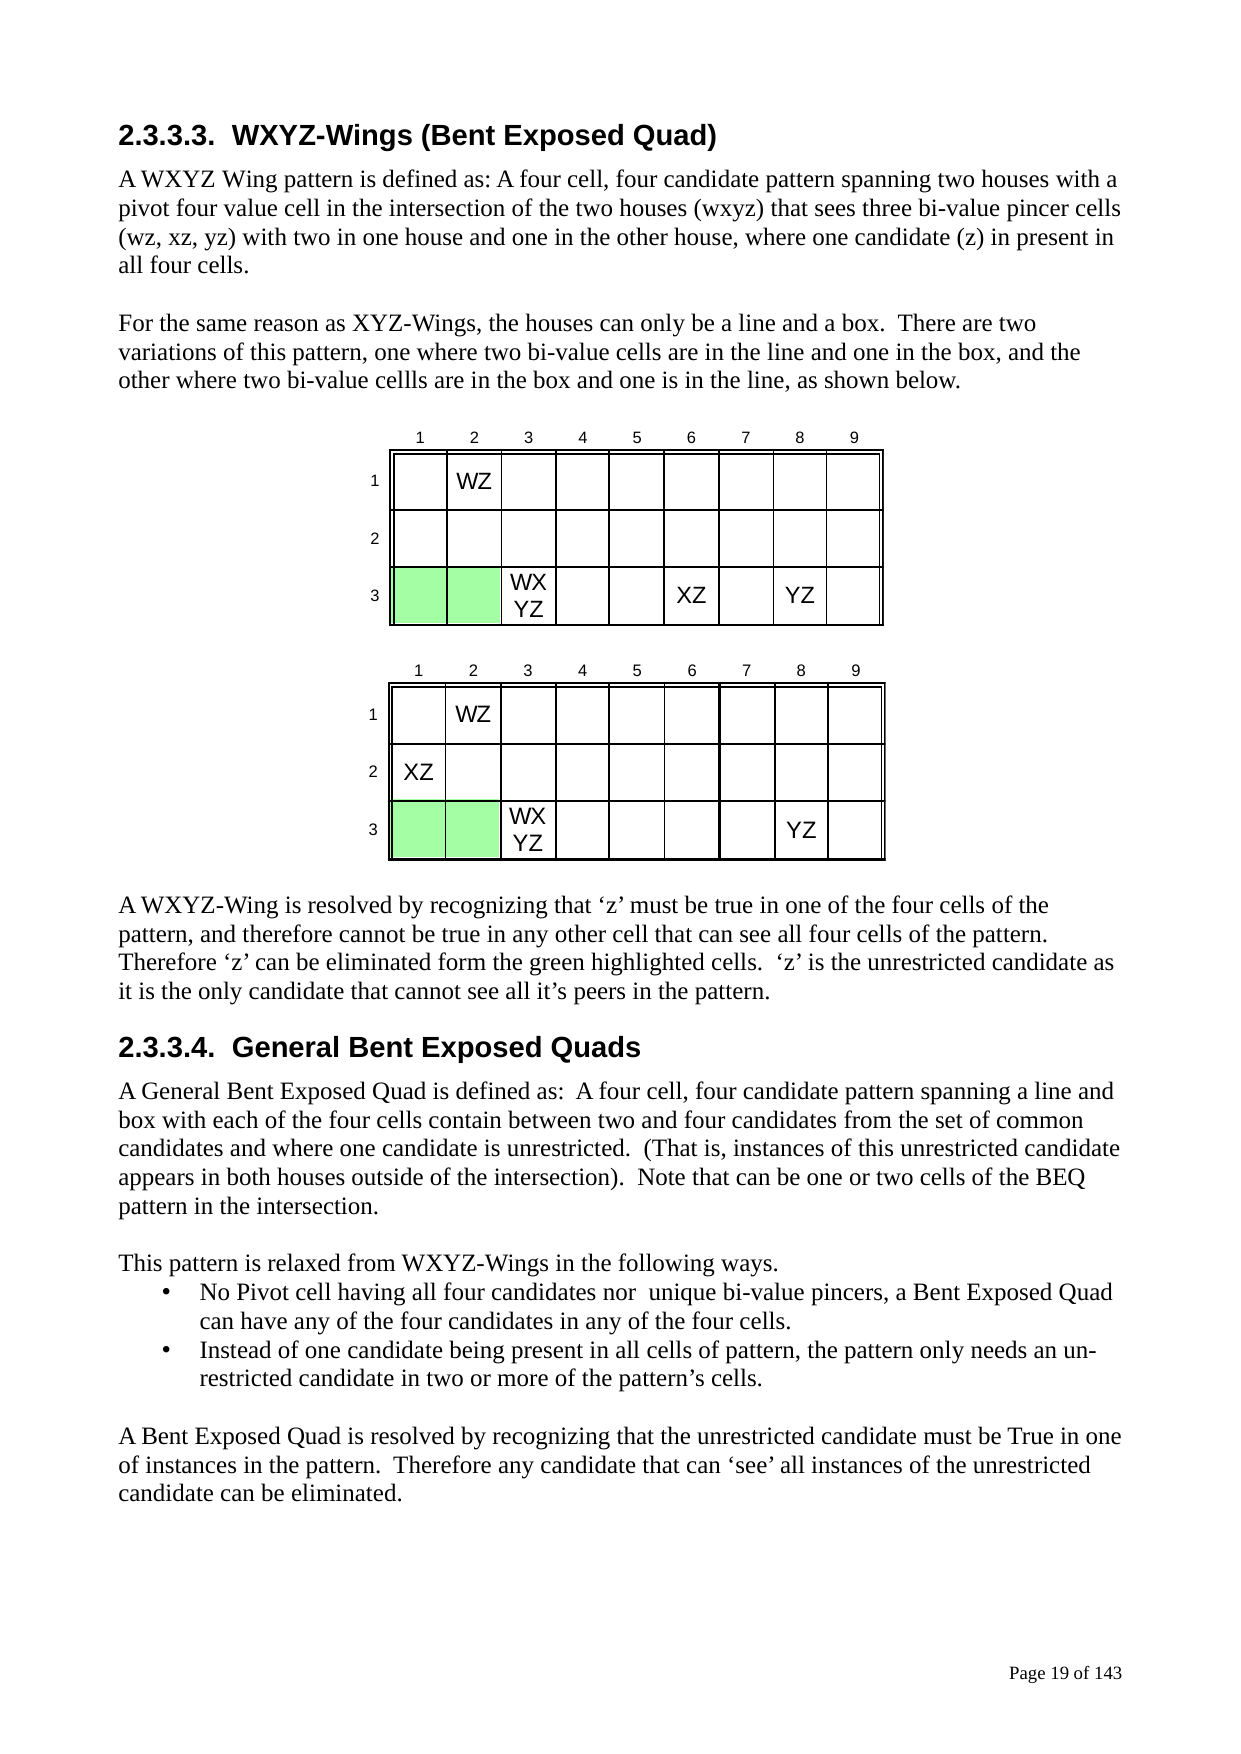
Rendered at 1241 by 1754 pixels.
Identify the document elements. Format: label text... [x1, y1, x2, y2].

text A Bent Exposed Quad is resolved by recognizing that the unrestricted candidate must be True in one of instances in the pattern. Therefore any candidate that can ‘see’ all instances of the unrestricted candidate can be eliminated. [118, 1421, 1122, 1507]
list No Pivot cell having all four candidates nor unique bi-value pincers, a Bent Exposed Quad can have any of the four candidates in any of the four cells. [162, 1277, 1122, 1335]
text A General Bent Exposed Quad is defined as: A four cell, four candidate pattern spanning a line and box with each of the four cells contain between two and four candidates from the set of common candidates and where one candidate is unrestricted. (That is, instances of this unrestricted candidate appears in both houses outside of the intersection). Note that can be one or two cells of the BEQ pattern in the intersection. [118, 1076, 1122, 1220]
subtitle General Bent Exposed Quads [118, 1030, 1122, 1063]
subtitle WXYZ-Wings (Bent Exposed Quad) [118, 118, 1122, 152]
text For the same reason as XYZ-Wings, the houses can only be a line and a box. There are two variations of this pattern, one where two bi-value cells are in the line and one in the box, and the other where two bi-value cellls are in the box and one is in the line, as shown below. [118, 308, 1122, 394]
text A WXYZ-Wing is resolved by recognizing that ‘z’ must be true in one of the four cells of the pattern, and therefore cannot be true in any other cell that can see all four cells of the pattern. Therefore ‘z’ can be eliminated form the green highlighted cells. ‘z’ is the unrestricted candidate as it is the only candidate that cannot see all it’s peers in the pattern. [118, 890, 1122, 1005]
text A WXYZ Wing pattern is defined as: A four cell, four candidate pattern spanning two houses with a pivot four value cell in the intersection of the two houses (wxyz) that sees three bi-value pincer cells (wz, xz, yz) with two in one house and one in the other house, where one candidate (z) in present in all four cells. [118, 164, 1122, 279]
text This pattern is relaxed from WXYZ-Wings in the following ways. [118, 1248, 1122, 1277]
list Instead of one candidate being present in all cells of pattern, the pattern only needs an un-restricted candidate in two or more of the pattern’s cells. [162, 1335, 1122, 1392]
